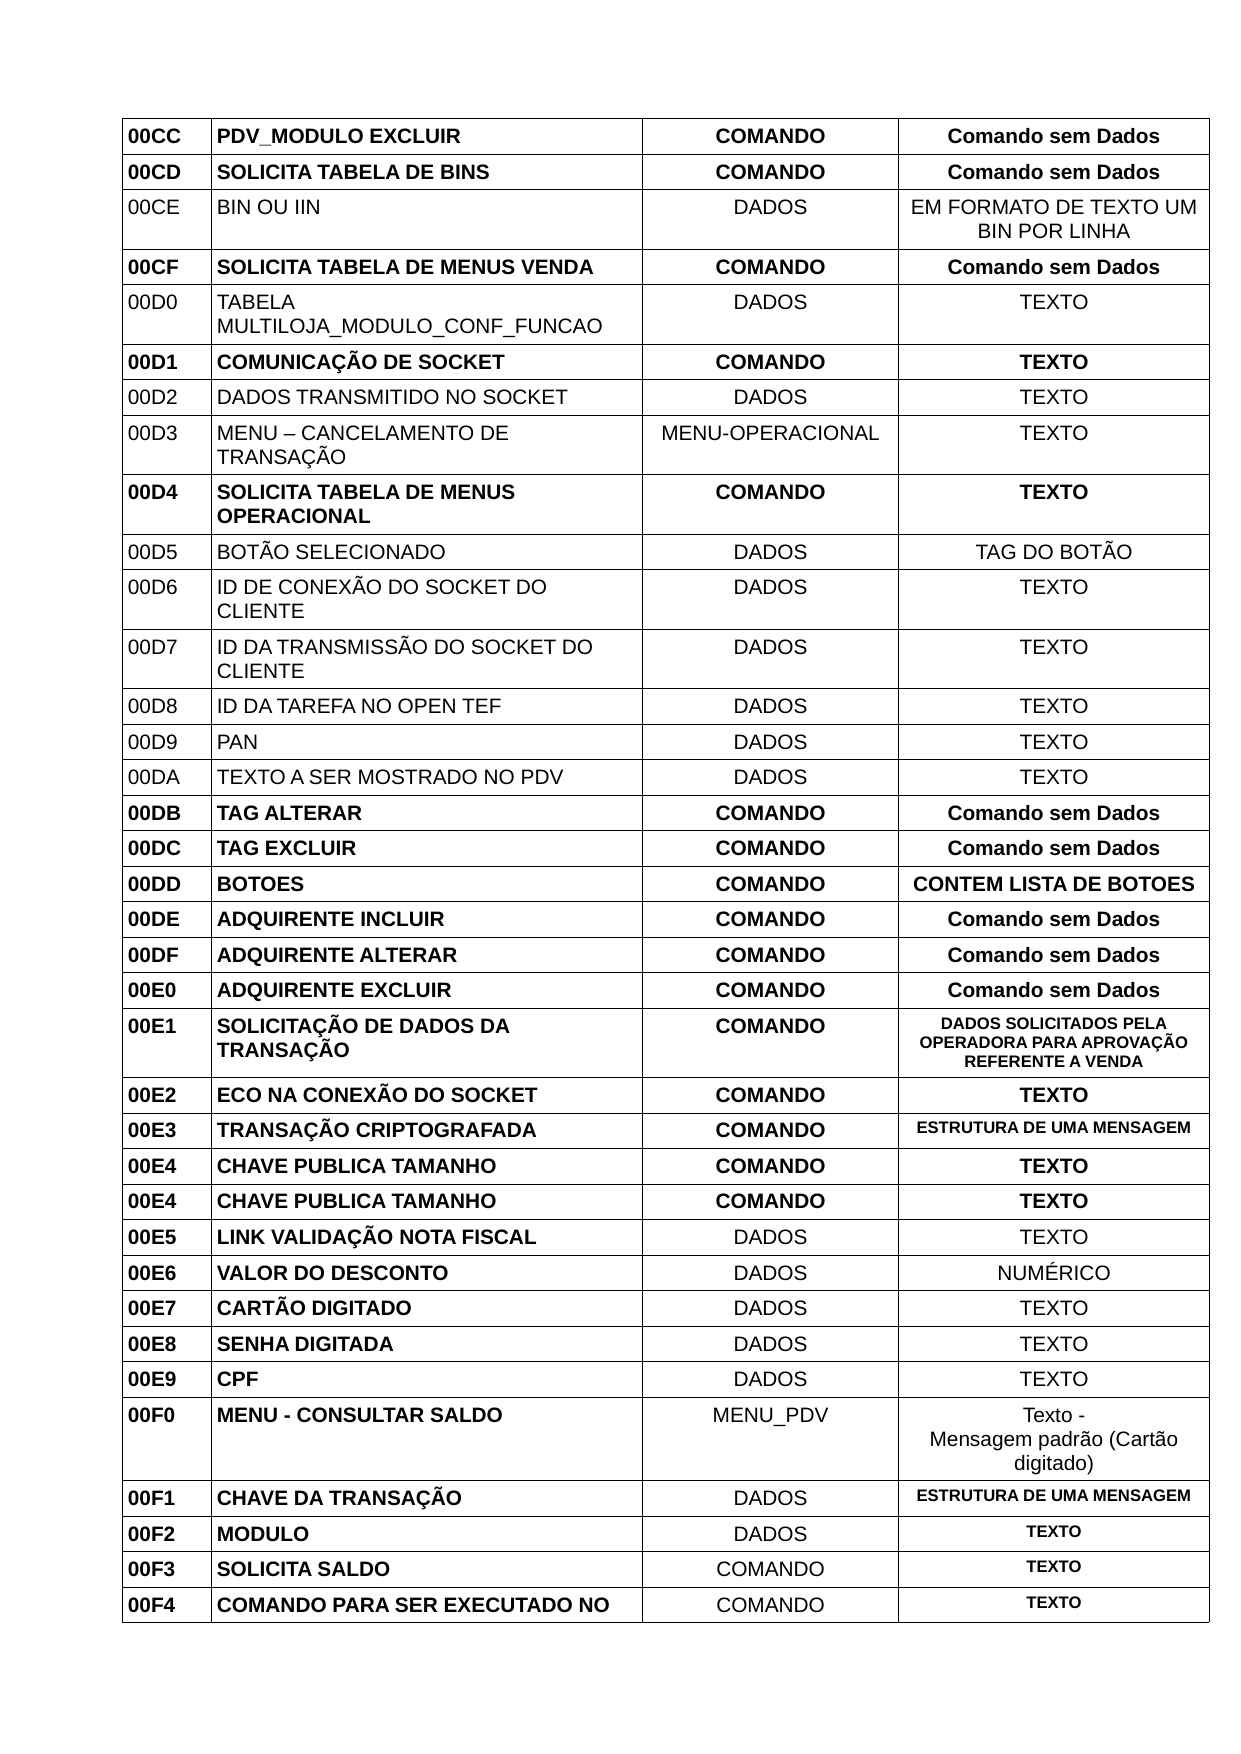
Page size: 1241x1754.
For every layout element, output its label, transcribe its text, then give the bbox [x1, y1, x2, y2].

table_cell COMANDO [643, 973, 898, 1008]
table_cell Comando sem Dados [899, 119, 1209, 154]
table_cell COMANDO [643, 155, 898, 189]
table_cell ID DA TRANSMISSÃO DO SOCKET DO CLIENTE [212, 630, 642, 688]
table_cell TEXTO A SER MOSTRADO NO PDV [212, 760, 642, 795]
table_cell Texto - Mensagem padrão (Cartão digitado) [899, 1398, 1209, 1480]
table_cell Comando sem Dados [899, 902, 1209, 937]
table_cell SOLICITA TABELA DE MENUS OPERACIONAL [212, 475, 642, 534]
table_cell 00D1 [123, 345, 211, 379]
table_cell TEXTO [899, 760, 1209, 795]
table_cell DADOS SOLICITADOS PELA OPERADORA PARA APROVAÇÃO REFERENTE A VENDA [899, 1009, 1209, 1077]
table_cell COMANDO [643, 475, 898, 534]
table_cell TEXTO [899, 1149, 1209, 1183]
table_cell DADOS [643, 380, 898, 415]
table_cell DADOS [643, 760, 898, 795]
table_cell COMANDO [643, 1009, 898, 1077]
table_cell SOLICITA TABELA DE BINS [212, 155, 642, 189]
table_cell ID DE CONEXÃO DO SOCKET DO CLIENTE [212, 570, 642, 629]
table_cell 00CD [123, 155, 211, 189]
table_cell TEXTO [899, 1291, 1209, 1326]
table_cell CHAVE DA TRANSAÇÃO [212, 1481, 642, 1516]
table_cell TEXTO [899, 380, 1209, 415]
table_cell TEXTO [899, 1588, 1209, 1622]
table_cell 00DB [123, 796, 211, 830]
table_cell 00E4 [123, 1149, 211, 1183]
table_cell LINK VALIDAÇÃO NOTA FISCAL [212, 1220, 642, 1254]
table_cell VALOR DO DESCONTO [212, 1256, 642, 1290]
table_cell Comando sem Dados [899, 250, 1209, 284]
table_cell 00F4 [123, 1588, 211, 1622]
table_cell DADOS TRANSMITIDO NO SOCKET [212, 380, 642, 415]
table_cell DADOS [643, 570, 898, 629]
table_cell CARTÃO DIGITADO [212, 1291, 642, 1326]
table_cell COMUNICAÇÃO DE SOCKET [212, 345, 642, 379]
table_cell 00E8 [123, 1327, 211, 1361]
table_cell 00CE [123, 190, 211, 249]
table_cell COMANDO [643, 1114, 898, 1148]
table_cell COMANDO [643, 1552, 898, 1587]
table_cell 00F0 [123, 1398, 211, 1480]
table_cell 00E2 [123, 1078, 211, 1112]
table_cell TAG ALTERAR [212, 796, 642, 830]
table_cell DADOS [643, 1220, 898, 1254]
table_cell COMANDO [643, 902, 898, 937]
table_cell TEXTO [899, 630, 1209, 688]
table_cell TEXTO [899, 475, 1209, 534]
table_cell CPF [212, 1362, 642, 1397]
table_cell 00F2 [123, 1517, 211, 1551]
table_cell DADOS [643, 689, 898, 724]
table_cell COMANDO [643, 345, 898, 379]
table_cell MENU-OPERACIONAL [643, 416, 898, 474]
table_cell DADOS [643, 1517, 898, 1551]
table_cell NUMÉRICO [899, 1256, 1209, 1290]
table_cell CONTEM LISTA DE BOTOES [899, 867, 1209, 901]
table_cell DADOS [643, 285, 898, 344]
table_cell ESTRUTURA DE UMA MENSAGEM [899, 1481, 1209, 1516]
table_cell CHAVE PUBLICA TAMANHO [212, 1149, 642, 1183]
table_cell DADOS [643, 535, 898, 569]
table_cell ECO NA CONEXÃO DO SOCKET [212, 1078, 642, 1112]
table_cell MENU_PDV [643, 1398, 898, 1480]
table_cell ID DA TAREFA NO OPEN TEF [212, 689, 642, 724]
table_cell SOLICITA SALDO [212, 1552, 642, 1587]
table_cell 00DE [123, 902, 211, 937]
table_cell MENU - CONSULTAR SALDO [212, 1398, 642, 1480]
table_cell BOTOES [212, 867, 642, 901]
table_cell CHAVE PUBLICA TAMANHO [212, 1185, 642, 1219]
table_cell DADOS [643, 1327, 898, 1361]
table_cell DADOS [643, 725, 898, 759]
table_cell COMANDO [643, 1588, 898, 1622]
table_cell DADOS [643, 1291, 898, 1326]
table_cell TEXTO [899, 1517, 1209, 1551]
table_cell Comando sem Dados [899, 938, 1209, 972]
table_cell 00E3 [123, 1114, 211, 1148]
table_cell 00E5 [123, 1220, 211, 1254]
table_cell Comando sem Dados [899, 796, 1209, 830]
table_cell TEXTO [899, 1078, 1209, 1112]
table_cell 00F1 [123, 1481, 211, 1516]
table_cell TAG EXCLUIR [212, 831, 642, 866]
table_cell TEXTO [899, 725, 1209, 759]
table_cell ADQUIRENTE INCLUIR [212, 902, 642, 937]
table_cell TEXTO [899, 416, 1209, 474]
table_cell 00E7 [123, 1291, 211, 1326]
table_cell ADQUIRENTE EXCLUIR [212, 973, 642, 1008]
table_cell 00E1 [123, 1009, 211, 1077]
table_cell TEXTO [899, 570, 1209, 629]
table_cell TABELA MULTILOJA_MODULO_CONF_FUNCAO [212, 285, 642, 344]
table_cell ESTRUTURA DE UMA MENSAGEM [899, 1114, 1209, 1148]
table_cell DADOS [643, 1481, 898, 1516]
table_cell 00CC [123, 119, 211, 154]
table_cell DADOS [643, 1362, 898, 1397]
table_cell 00D6 [123, 570, 211, 629]
table_cell COMANDO [643, 796, 898, 830]
table_cell 00DA [123, 760, 211, 795]
table_cell 00E6 [123, 1256, 211, 1290]
table_cell Comando sem Dados [899, 155, 1209, 189]
table_cell 00E4 [123, 1185, 211, 1219]
table_cell TEXTO [899, 1362, 1209, 1397]
table_cell TEXTO [899, 345, 1209, 379]
table_cell 00E9 [123, 1362, 211, 1397]
table_cell COMANDO [643, 1185, 898, 1219]
table_cell COMANDO [643, 1149, 898, 1183]
table_cell 00D5 [123, 535, 211, 569]
table_cell TRANSAÇÃO CRIPTOGRAFADA [212, 1114, 642, 1148]
table_cell 00E0 [123, 973, 211, 1008]
table_cell 00D2 [123, 380, 211, 415]
table_cell COMANDO [643, 1078, 898, 1112]
table_cell TEXTO [899, 285, 1209, 344]
table_cell 00D8 [123, 689, 211, 724]
table_cell TEXTO [899, 1327, 1209, 1361]
table_cell BIN OU IIN [212, 190, 642, 249]
table_cell DADOS [643, 630, 898, 688]
table_cell SOLICITAÇÃO DE DADOS DA TRANSAÇÃO [212, 1009, 642, 1077]
table_cell Comando sem Dados [899, 831, 1209, 866]
table_cell MENU – CANCELAMENTO DE TRANSAÇÃO [212, 416, 642, 474]
table_cell TEXTO [899, 1185, 1209, 1219]
table_cell TEXTO [899, 689, 1209, 724]
table_cell 00DC [123, 831, 211, 866]
table_cell COMANDO PARA SER EXECUTADO NO [212, 1588, 642, 1622]
table_cell PDV_MODULO EXCLUIR [212, 119, 642, 154]
table_cell BOTÃO SELECIONADO [212, 535, 642, 569]
table_cell COMANDO [643, 119, 898, 154]
table_cell ADQUIRENTE ALTERAR [212, 938, 642, 972]
table_cell 00D4 [123, 475, 211, 534]
table_cell COMANDO [643, 250, 898, 284]
table_cell DADOS [643, 190, 898, 249]
table_cell 00CF [123, 250, 211, 284]
table_cell TEXTO [899, 1220, 1209, 1254]
table_cell 00DF [123, 938, 211, 972]
table_cell EM FORMATO DE TEXTO UM BIN POR LINHA [899, 190, 1209, 249]
table_cell DADOS [643, 1256, 898, 1290]
table_cell 00D0 [123, 285, 211, 344]
table_cell 00DD [123, 867, 211, 901]
table_cell TEXTO [899, 1552, 1209, 1587]
table_cell SENHA DIGITADA [212, 1327, 642, 1361]
table_cell 00D3 [123, 416, 211, 474]
table_cell COMANDO [643, 938, 898, 972]
table_cell PAN [212, 725, 642, 759]
table_cell COMANDO [643, 867, 898, 901]
table_cell 00D9 [123, 725, 211, 759]
table_cell 00F3 [123, 1552, 211, 1587]
table_cell COMANDO [643, 831, 898, 866]
table_cell MODULO [212, 1517, 642, 1551]
table_cell SOLICITA TABELA DE MENUS VENDA [212, 250, 642, 284]
table_cell TAG DO BOTÃO [899, 535, 1209, 569]
table_cell 00D7 [123, 630, 211, 688]
table_cell Comando sem Dados [899, 973, 1209, 1008]
